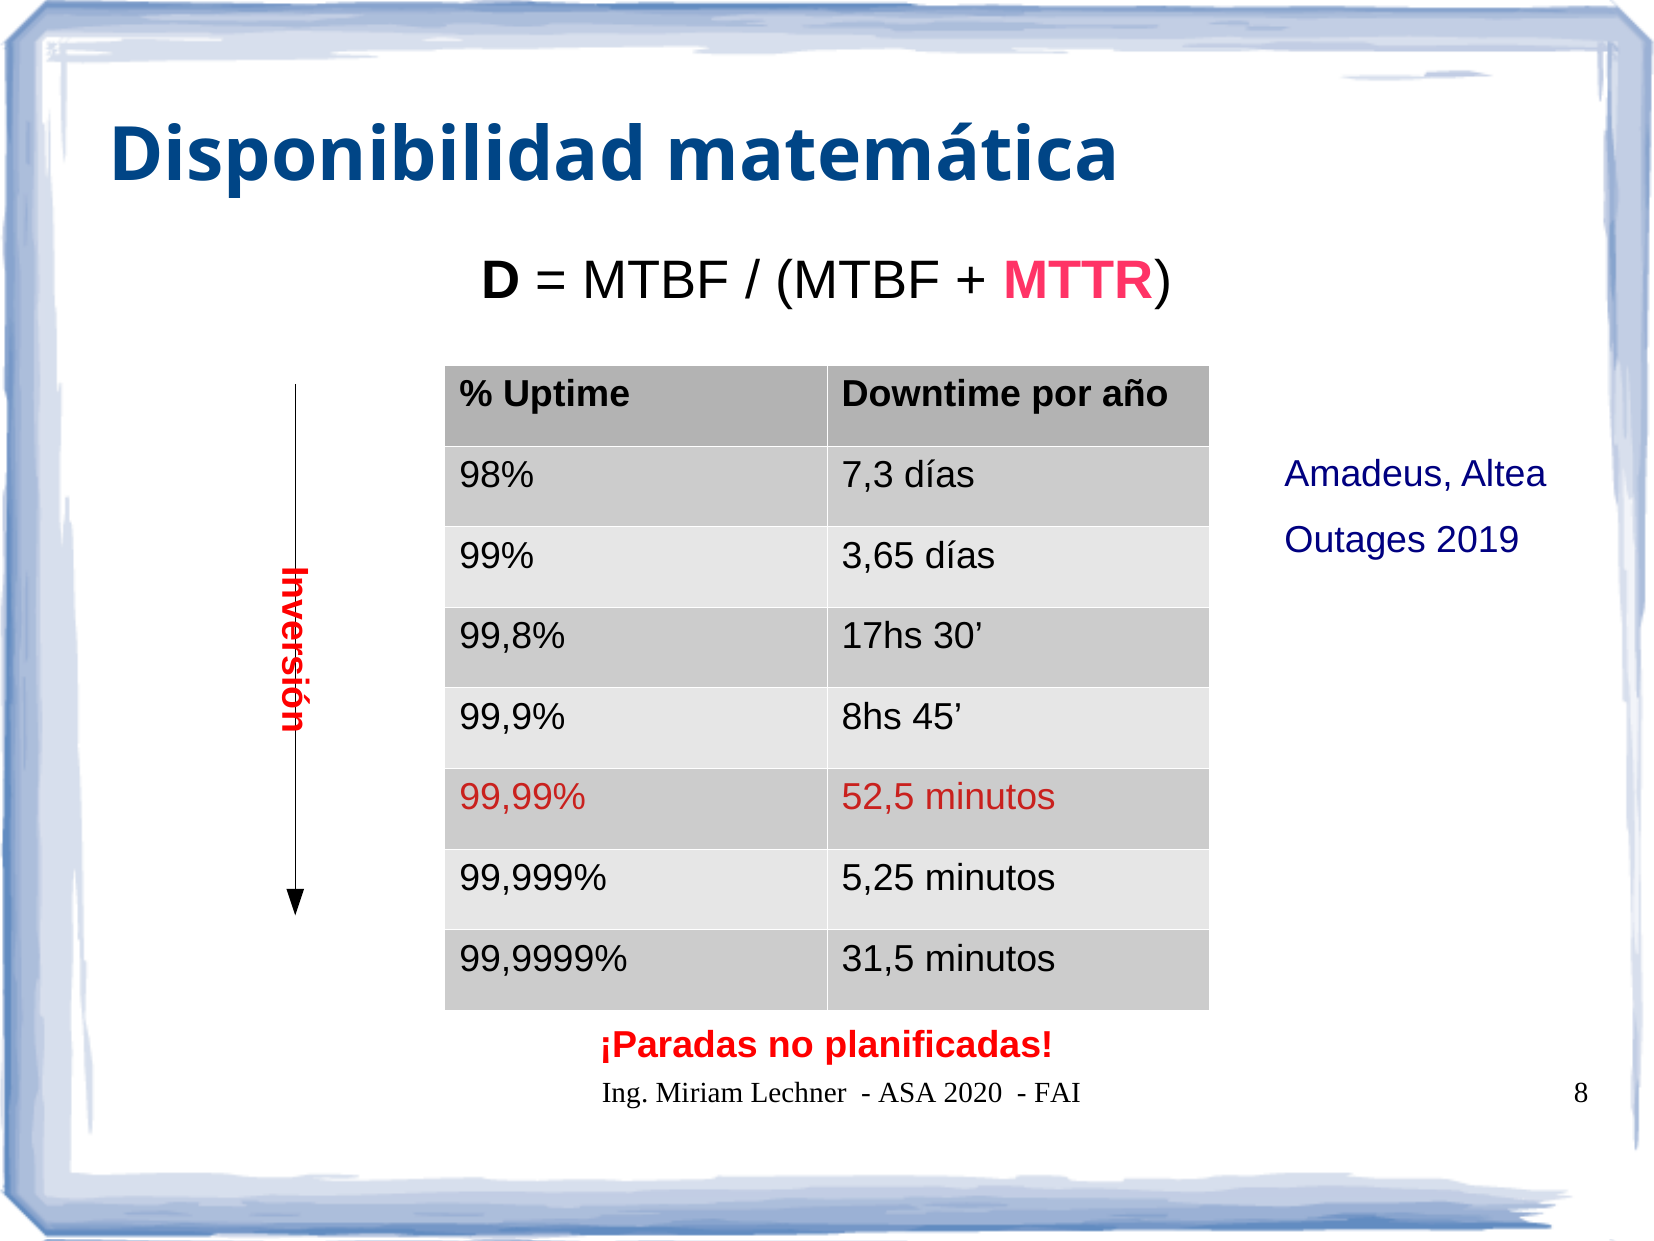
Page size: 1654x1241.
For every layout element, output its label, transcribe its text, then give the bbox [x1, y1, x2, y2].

table_cell 98% [445, 447, 827, 526]
table_cell 99,99% [445, 769, 827, 849]
table_cell 31,5 minutos [828, 930, 1209, 1010]
text_box D = MTBF / (MTBF + MTTR) [466, 242, 1188, 329]
text_box Disponibilidad matemática [93, 93, 1088, 260]
text_box Outages 2019 [1269, 510, 1536, 562]
table_cell 99,9999% [445, 930, 827, 1010]
table_cell 5,25 minutos [828, 850, 1209, 929]
text_box ¡Paradas no planificadas! [584, 1015, 1069, 1134]
text_box Amadeus, Altea [1269, 445, 1587, 502]
table_header % Uptime [445, 366, 827, 446]
table_cell 99% [445, 527, 827, 607]
table_cell 99,999% [445, 850, 827, 929]
table_cell 52,5 minutos [828, 769, 1209, 849]
table_cell 17hs 30’ [828, 608, 1209, 687]
picture [0, 0, 1654, 1241]
table_header Downtime por año [828, 366, 1209, 446]
table_cell 7,3 días [828, 447, 1209, 526]
table_cell 3,65 días [828, 527, 1209, 607]
table_cell 99,8% [445, 608, 827, 687]
table_cell 99,9% [445, 688, 827, 768]
table_cell 8hs 45’ [828, 688, 1209, 768]
